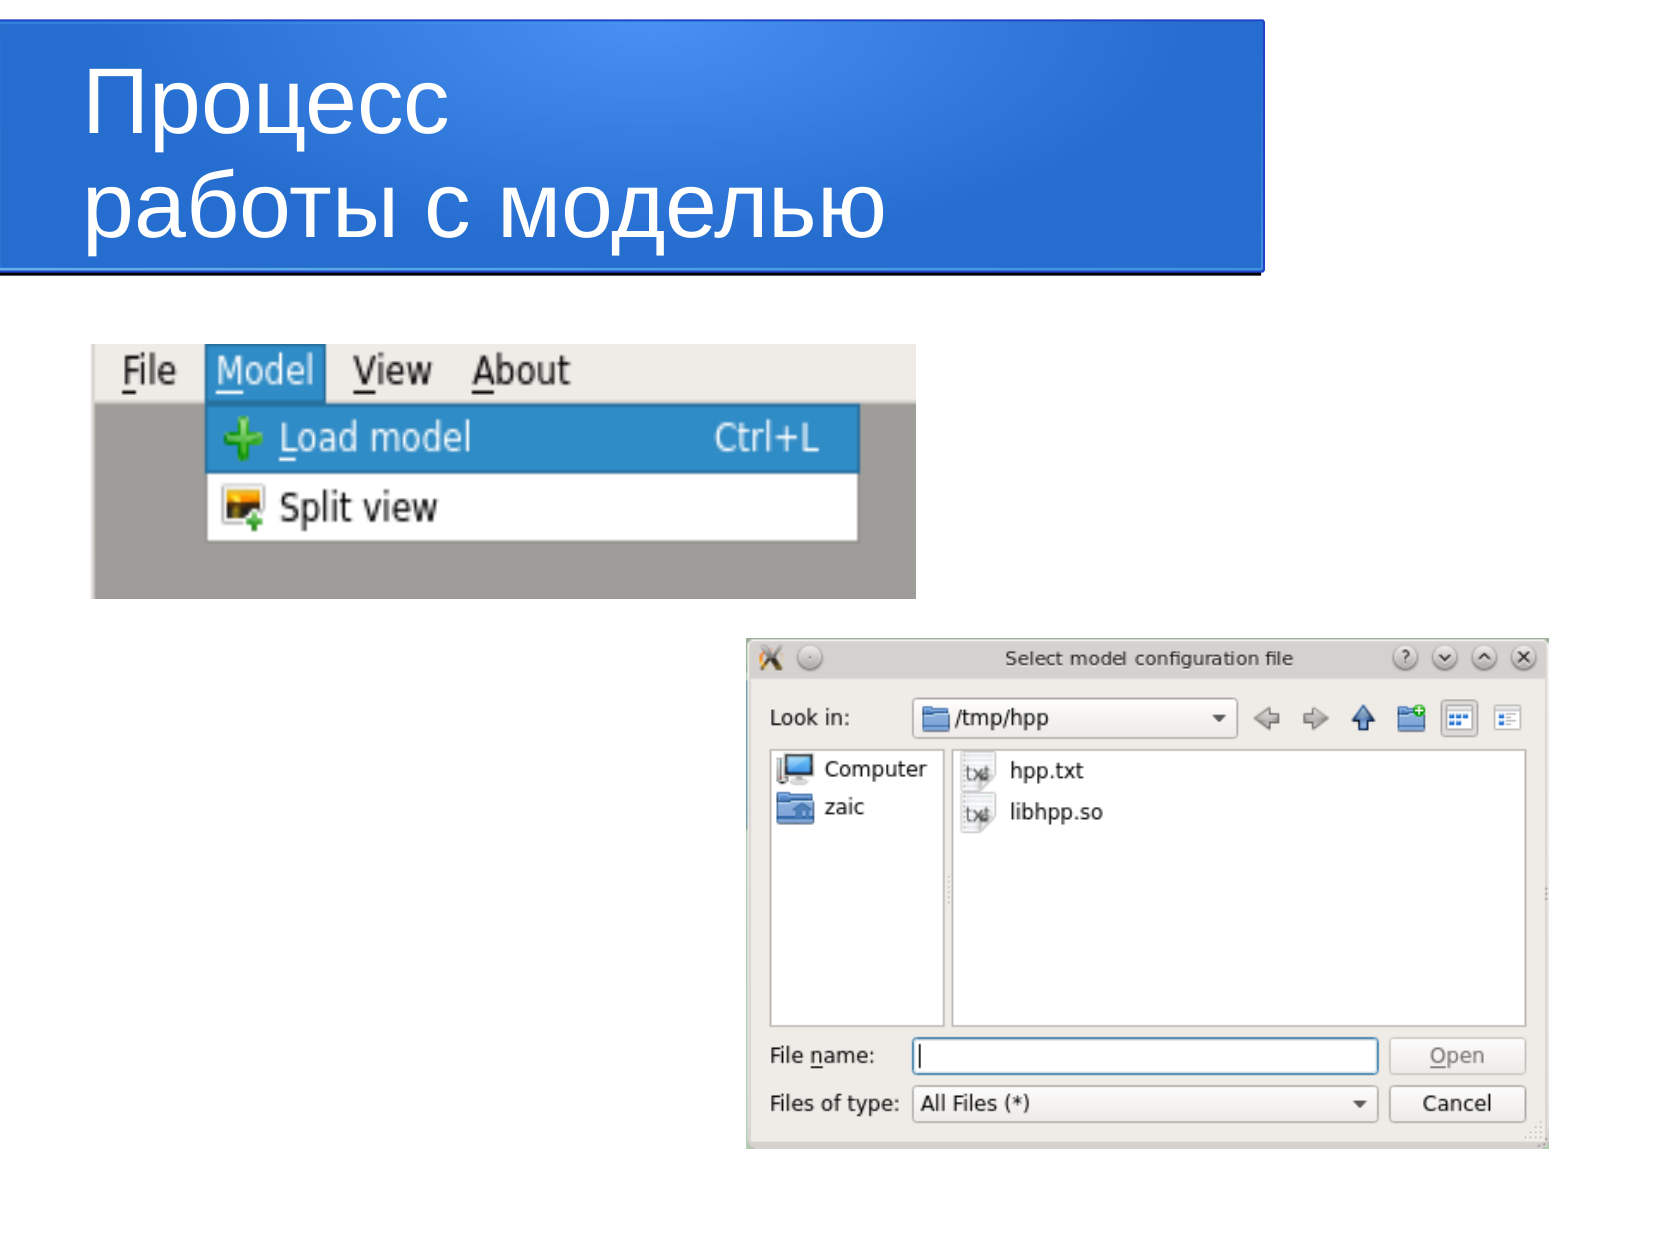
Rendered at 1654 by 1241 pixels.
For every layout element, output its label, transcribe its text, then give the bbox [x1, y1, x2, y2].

title Процесс работы с моделью [82, 48, 1250, 258]
picture [746, 638, 1549, 1149]
picture [90, 344, 916, 599]
